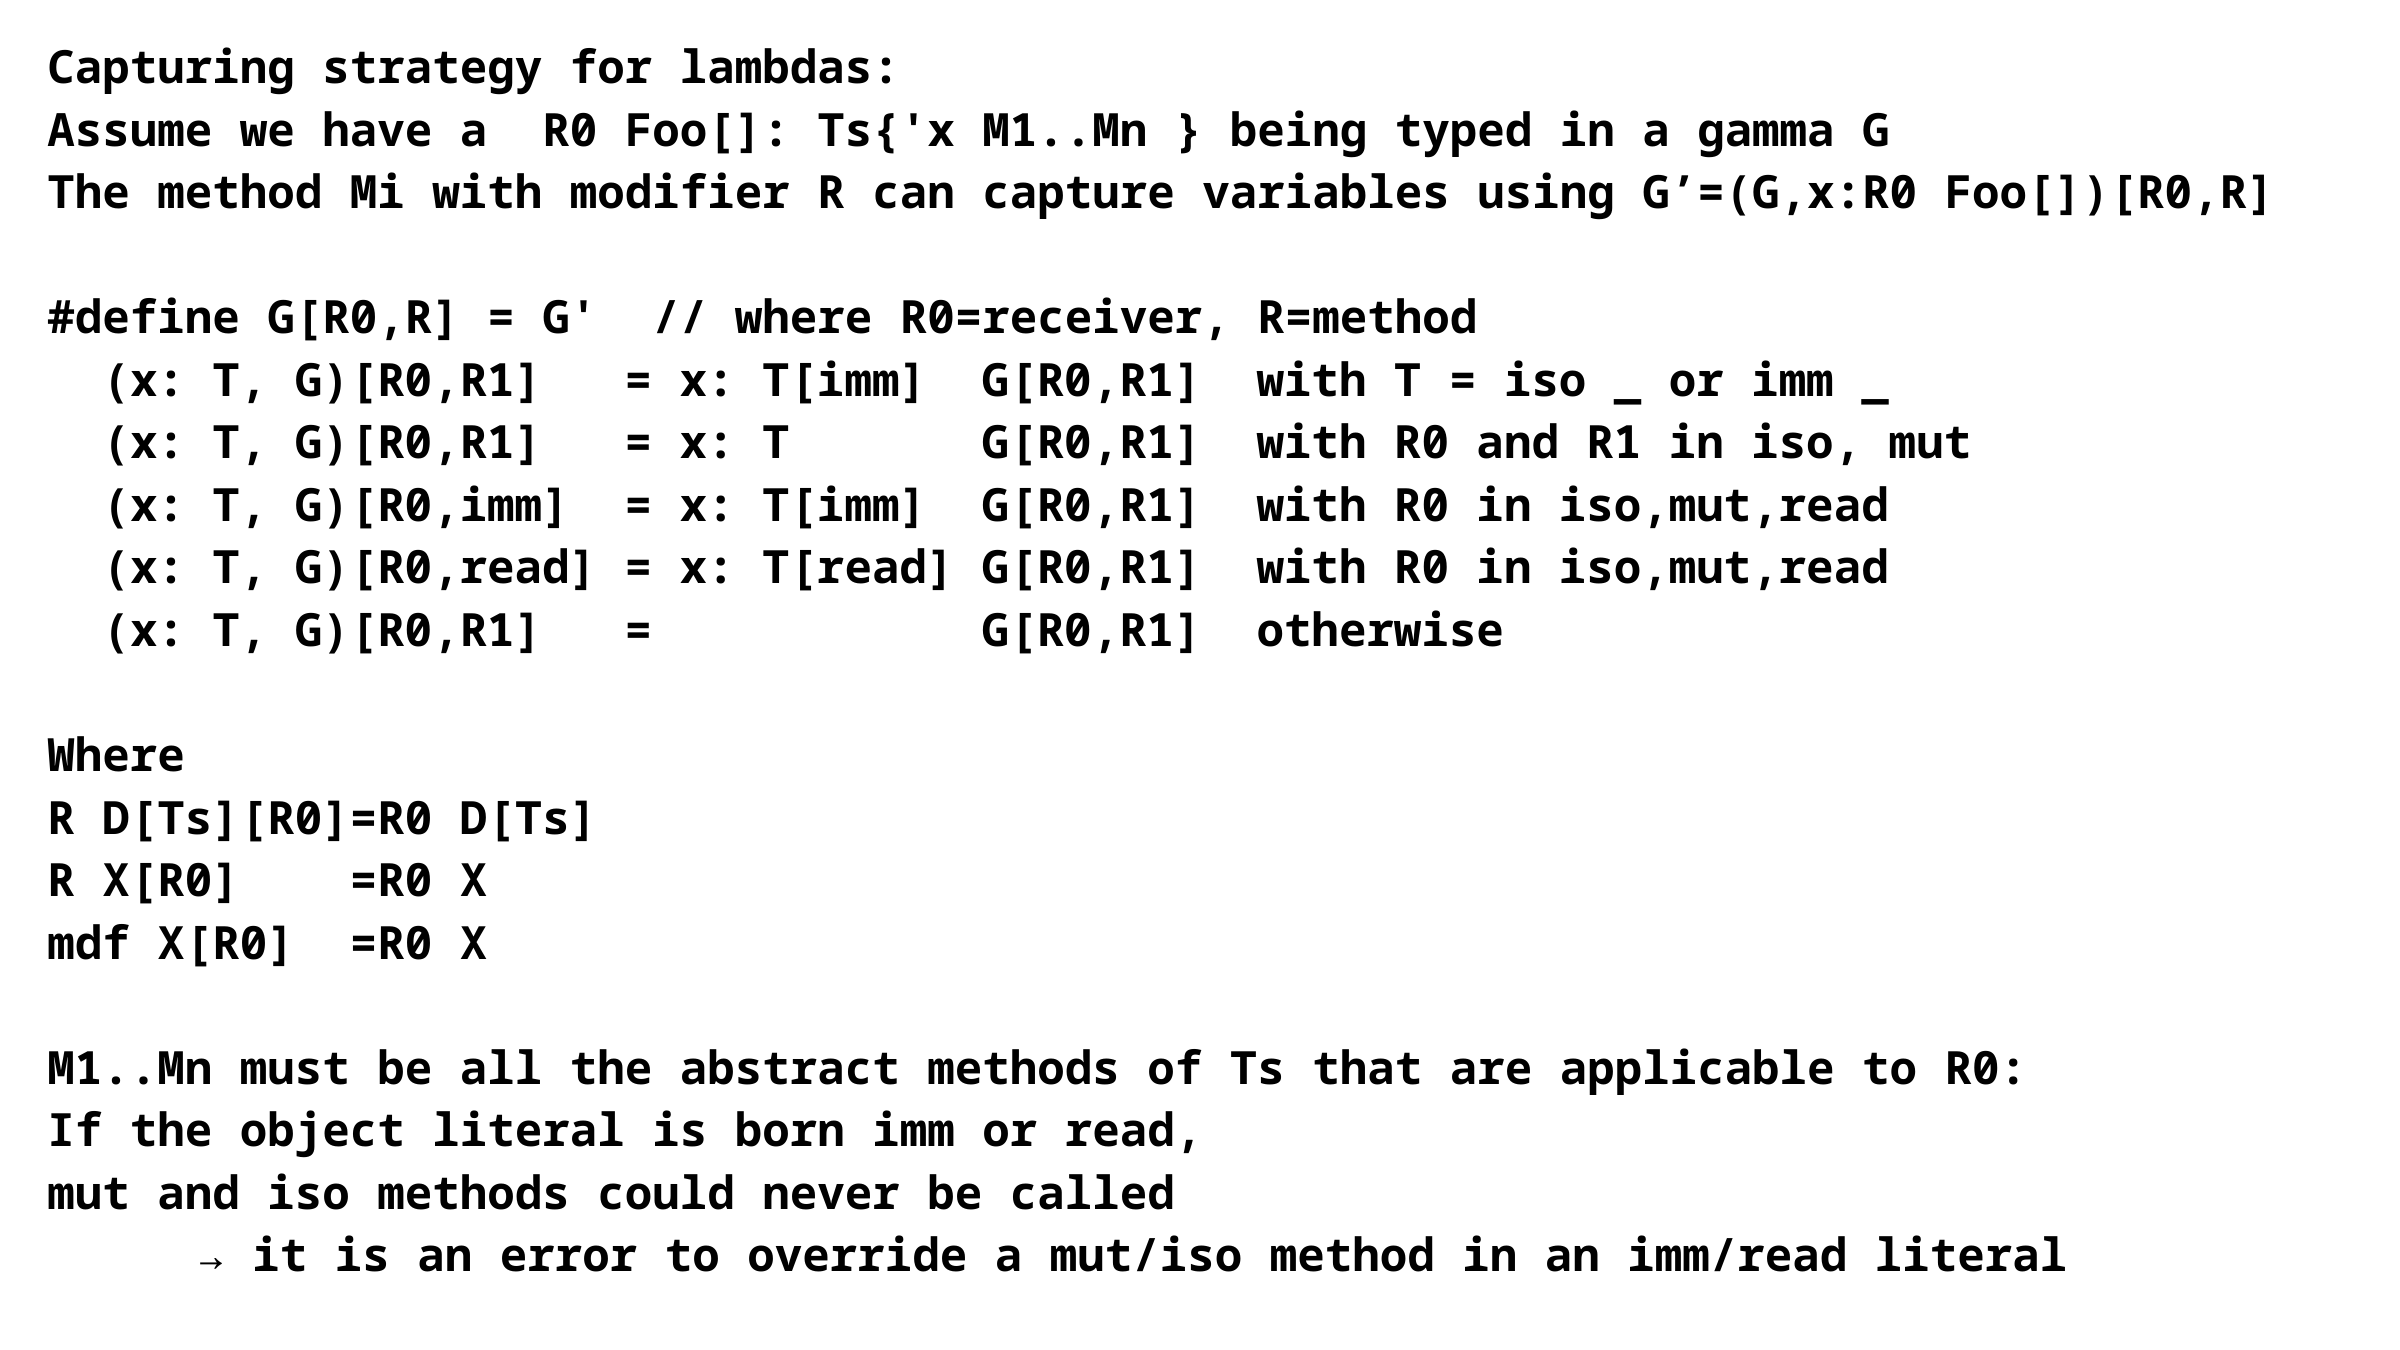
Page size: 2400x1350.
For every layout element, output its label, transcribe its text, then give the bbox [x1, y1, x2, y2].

text_box Capturing strategy for lambdas: Assume we have a R0 Foo[]: Ts{'x M1..Mn } being typed in a gamma G The method Mi with modifier R can capture variables using G’=(G,x:R0 Foo[])[R0,R] #define G[R0,R] = G' // where R0=receiver, R=method (x: T, G)[R0,R1] = x: T[imm] G[R0,R1] with T = iso _ or imm _ (x: T, G)[R0,R1] = x: T G[R0,R1] with R0 and R1 in iso, mut (x: T, G)[R0,imm] = x: T[imm] G[R0,R1] with R0 in iso,mut,read (x: T, G)[R0,read] = x: T[read] G[R0,R1] with R0 in iso,mut,read (x: T, G)[R0,R1] = G[R0,R1] otherwise Where R D[Ts][R0]=R0 D[Ts] R X[R0] =R0 X mdf X[R0] =R0 X M1..Mn must be all the abstract methods of Ts that are applicable to R0: If the object literal is born imm or read, mut and iso methods could never be called → it is an error to override a mut/iso method in an imm/read literal [32, 27, 2358, 1350]
